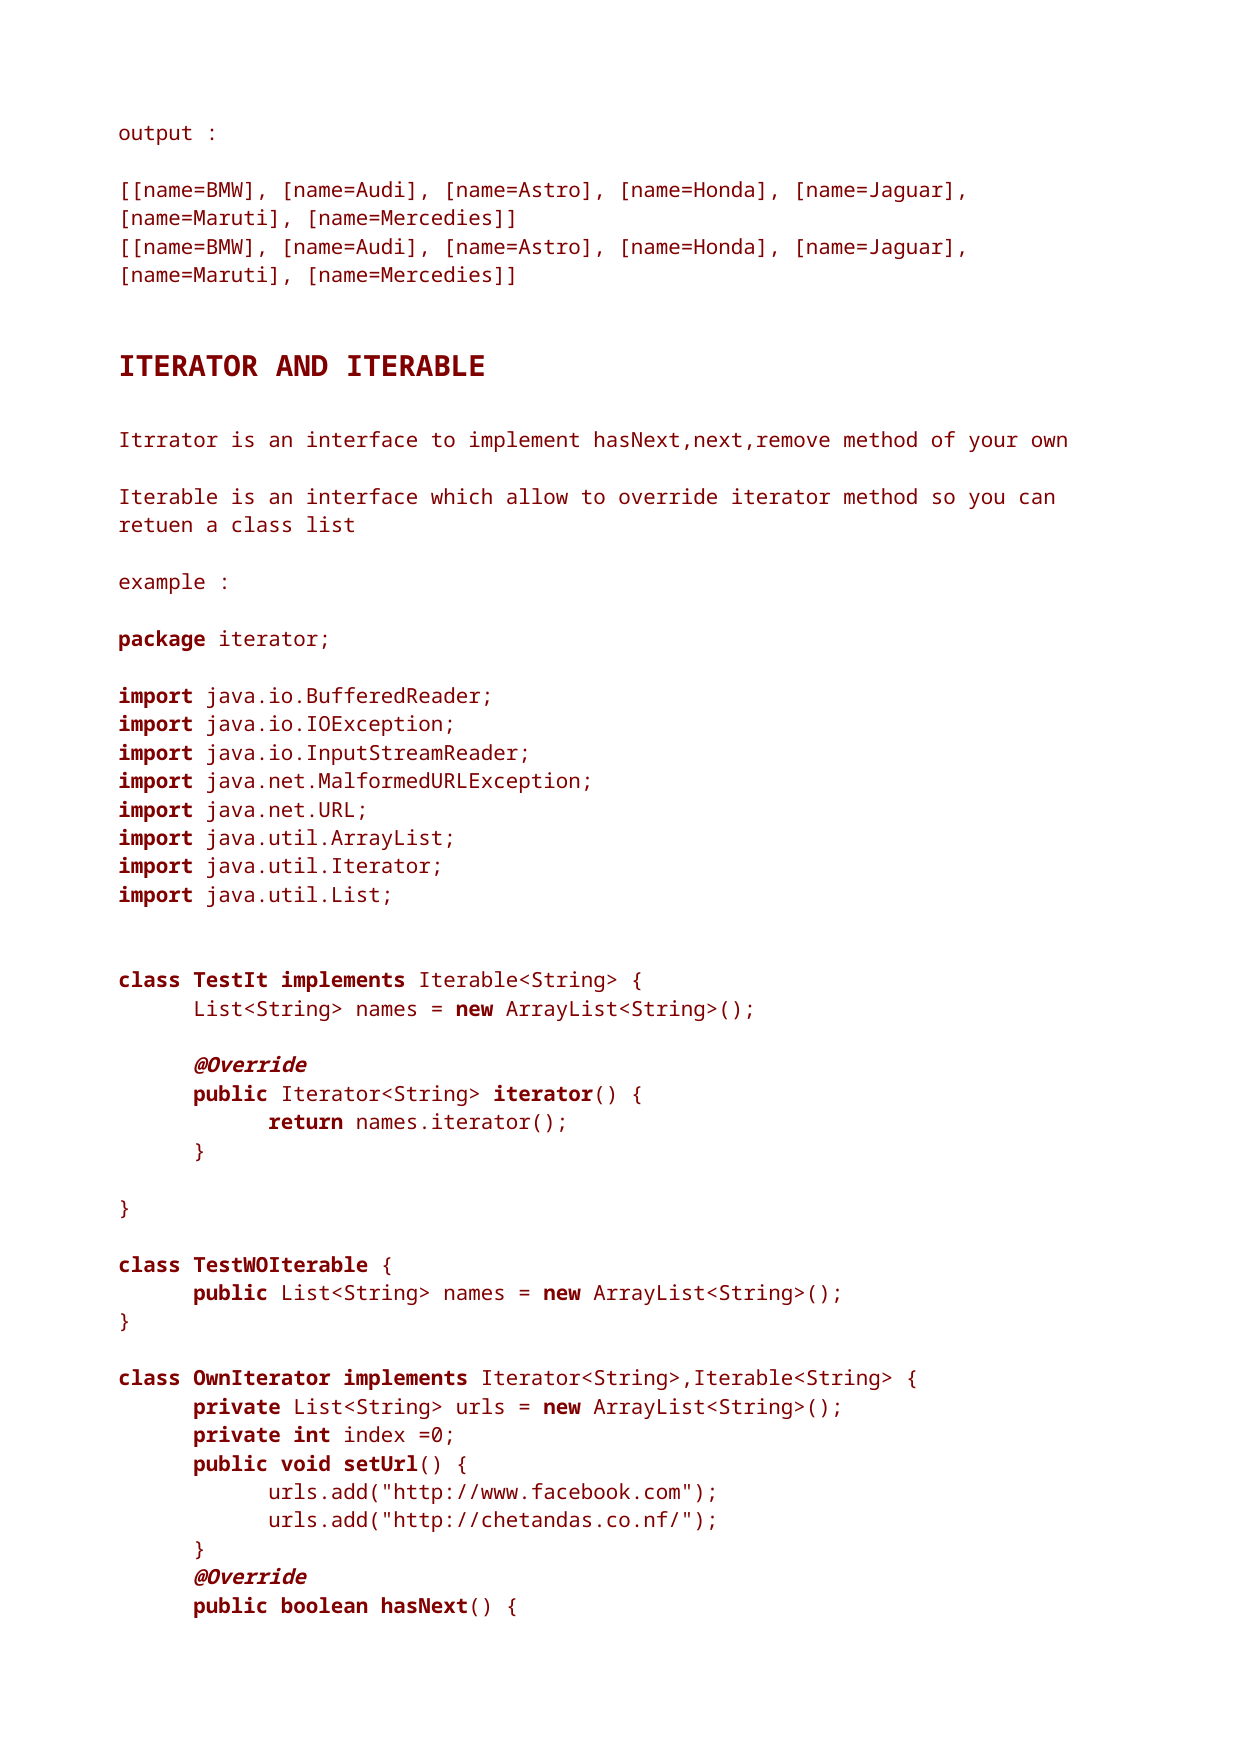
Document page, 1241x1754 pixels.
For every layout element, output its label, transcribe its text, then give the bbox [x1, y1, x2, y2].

text import java.util.List; [118, 880, 1122, 908]
text } [118, 1307, 1122, 1335]
text @Override [118, 1051, 1122, 1079]
text public boolean hasNext() { [118, 1591, 1122, 1619]
text } [118, 1534, 1122, 1562]
text output : [118, 118, 1122, 147]
text public Iterator<String> iterator() { [118, 1079, 1122, 1107]
text package iterator; [118, 624, 1122, 652]
text } [118, 1136, 1122, 1164]
text import java.net.URL; [118, 795, 1122, 823]
text class TestIt implements Iterable<String> { [118, 965, 1122, 994]
text example : [118, 567, 1122, 596]
text } [118, 1193, 1122, 1221]
text class OwnIterator implements Iterator<String>,Iterable<String> { [118, 1363, 1122, 1392]
text import java.net.MalformedURLException; [118, 766, 1122, 795]
text class TestWOIterable { [118, 1250, 1122, 1278]
text import java.io.InputStreamReader; [118, 738, 1122, 766]
text [[name=BMW], [name=Audi], [name=Astro], [name=Honda], [name=Jaguar], [name=Maruti], [name=Mercedies]] [118, 175, 1122, 232]
text [[name=BMW], [name=Audi], [name=Astro], [name=Honda], [name=Jaguar], [name=Maruti], [name=Mercedies]] [118, 232, 1122, 289]
text @Override [118, 1562, 1122, 1591]
text Itrrator is an interface to implement hasNext,next,remove method of your own [118, 425, 1122, 453]
text import java.io.BufferedReader; [118, 681, 1122, 709]
text urls.add("http://chetandas.co.nf/"); [118, 1506, 1122, 1534]
text import java.util.Iterator; [118, 852, 1122, 880]
text import java.io.IOException; [118, 709, 1122, 738]
text private int index =0; [118, 1420, 1122, 1449]
text return names.iterator(); [118, 1107, 1122, 1136]
text import java.util.ArrayList; [118, 823, 1122, 852]
text ITERATOR AND ITERABLE [118, 346, 1122, 385]
text Iterable is an interface which allow to override iterator method so you can retuen a class list [118, 482, 1122, 539]
text urls.add("http://www.facebook.com"); [118, 1477, 1122, 1506]
text private List<String> urls = new ArrayList<String>(); [118, 1392, 1122, 1420]
text List<String> names = new ArrayList<String>(); [118, 994, 1122, 1022]
text public List<String> names = new ArrayList<String>(); [118, 1278, 1122, 1307]
text public void setUrl() { [118, 1449, 1122, 1477]
